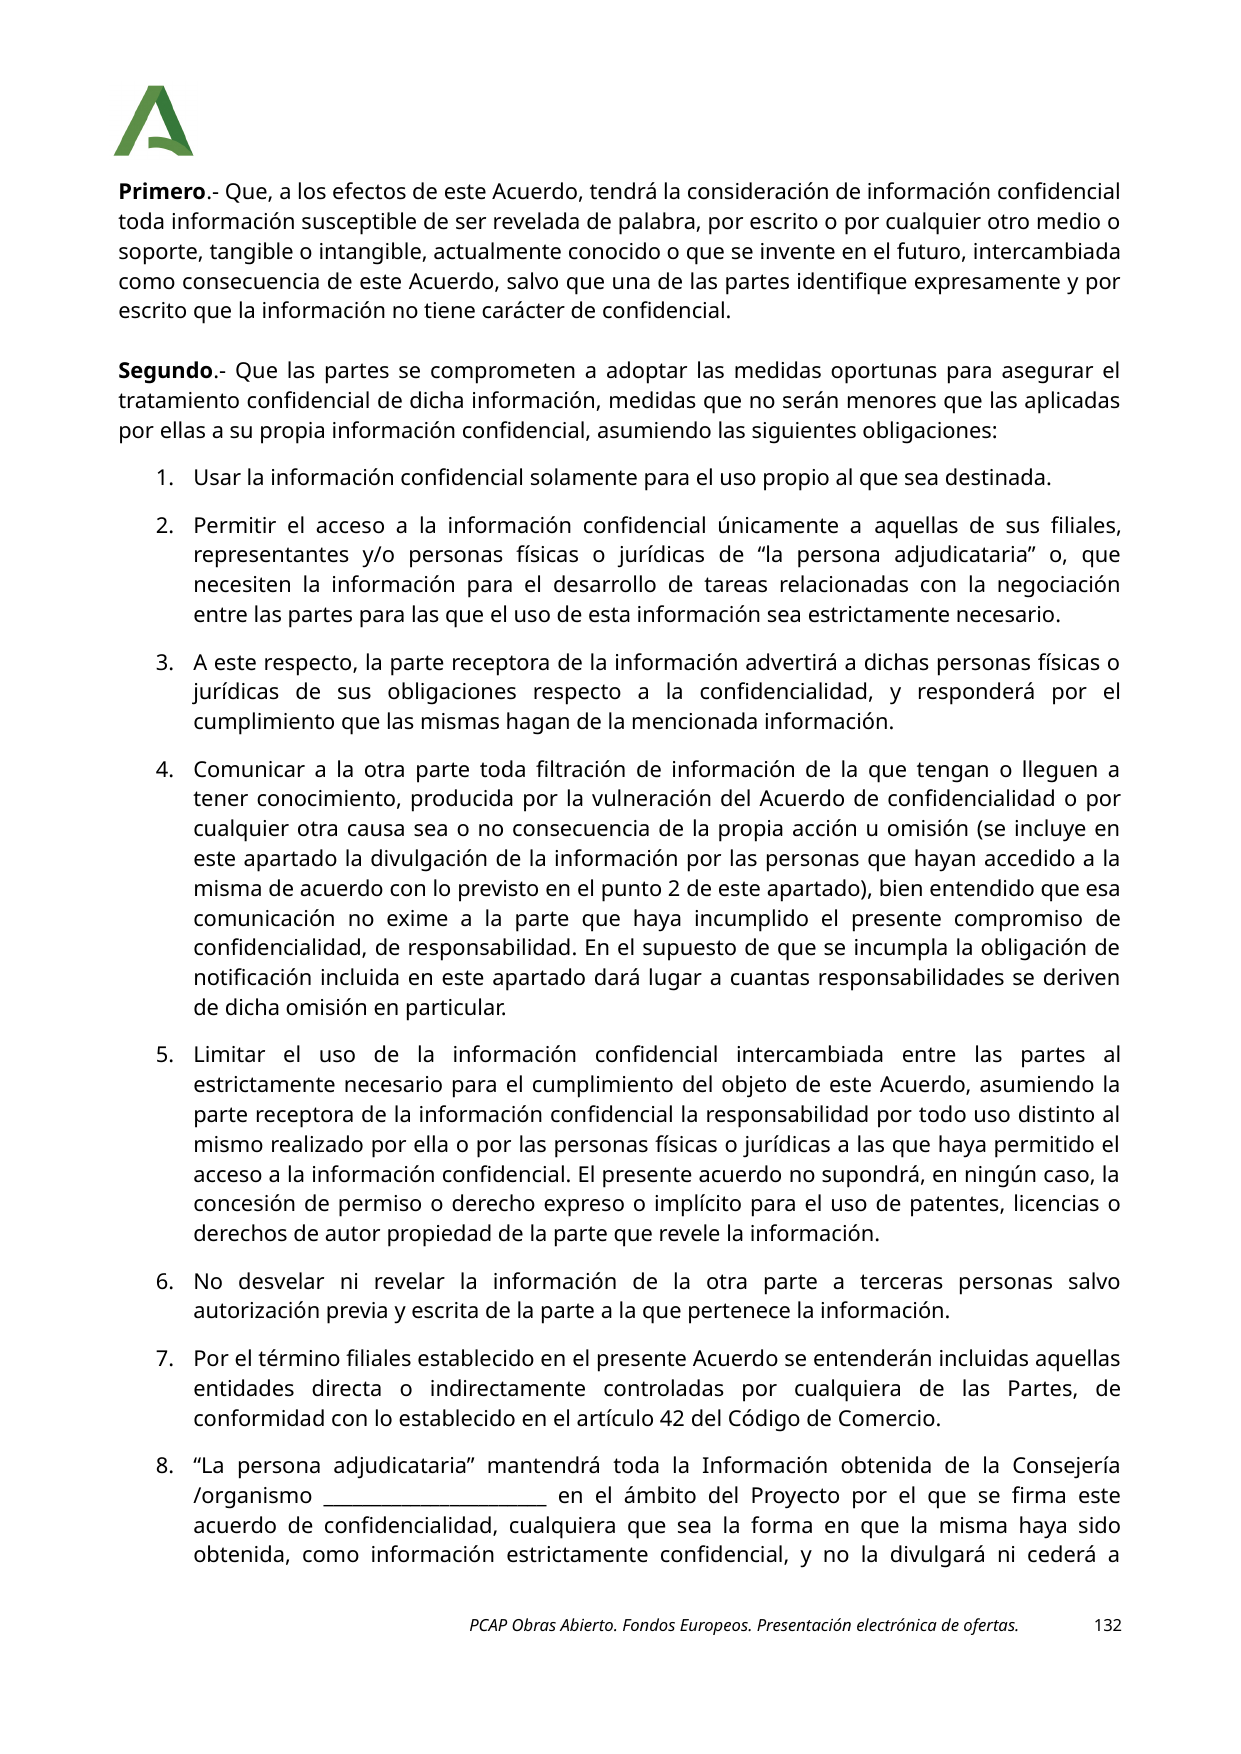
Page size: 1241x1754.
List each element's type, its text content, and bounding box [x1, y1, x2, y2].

text Primero.- Que, a los efectos de este Acuerdo, tendrá la consideración de información confidencial toda información susceptible de ser revelada de palabra, por escrito o por cualquier otro medio o soporte, tangible o intangible, actualmente conocido o que se invente en el futuro, intercambiada como consecuencia de este Acuerdo, salvo que una de las partes identifique expresamente y por escrito que la información no tiene carácter de confidencial. [118, 176, 1122, 325]
picture [109, 81, 198, 160]
list Limitar el uso de la información confidencial intercambiada entre las partes al estrictamente necesario para el cumplimiento del objeto de este Acuerdo, asumiendo la parte receptora de la información confidencial la responsabilidad por todo uso distinto al mismo realizado por ella o por las personas físicas o jurídicas a las que haya permitido el acceso a la información confidencial. El presente acuerdo no supondrá, en ningún caso, la concesión de permiso o derecho expreso o implícito para el uso de patentes, licencias o derechos de autor propiedad de la parte que revele la información. [156, 1039, 1122, 1248]
list No desvelar ni revelar la información de la otra parte a terceras personas salvo autorización previa y escrita de la parte a la que pertenece la información. [156, 1266, 1122, 1325]
text Segundo.- Que las partes se comprometen a adoptar las medidas oportunas para asegurar el tratamiento confidencial de dicha información, medidas que no serán menores que las aplicadas por ellas a su propia información confidencial, asumiendo las siguientes obligaciones: [118, 355, 1122, 444]
list Por el término filiales establecido en el presente Acuerdo se entenderán incluidas aquellas entidades directa o indirectamente controladas por cualquiera de las Partes, de conformidad con lo establecido en el artículo 42 del Código de Comercio. [156, 1343, 1122, 1432]
list A este respecto, la parte receptora de la información advertirá a dichas personas físicas o jurídicas de sus obligaciones respecto a la confidencialidad, y responderá por el cumplimiento que las mismas hagan de la mencionada información. [156, 647, 1122, 736]
list Comunicar a la otra parte toda filtración de información de la que tengan o lleguen a tener conocimiento, producida por la vulneración del Acuerdo de confidencialidad o por cualquier otra causa sea o no consecuencia de la propia acción u omisión (se incluye en este apartado la divulgación de la información por las personas que hayan accedido a la misma de acuerdo con lo previsto en el punto 2 de este apartado), bien entendido que esa comunicación no exime a la parte que haya incumplido el presente compromiso de confidencialidad, de responsabilidad. En el supuesto de que se incumpla la obligación de notificación incluida en este apartado dará lugar a cuantas responsabilidades se deriven de dicha omisión en particular. [156, 754, 1122, 1022]
list “La persona adjudicataria” mantendrá toda la Información obtenida de la Consejería /organismo _______________________ en el ámbito del Proyecto por el que se firma este acuerdo de confidencialidad, cualquiera que sea la forma en que la misma haya sido obtenida, como información estrictamente confidencial, y no la divulgará ni cederá a [156, 1450, 1122, 1569]
list Usar la información confidencial solamente para el uso propio al que sea destinada. [156, 462, 1122, 492]
list Permitir el acceso a la información confidencial únicamente a aquellas de sus filiales, representantes y/o personas físicas o jurídicas de “la persona adjudicataria” o, que necesiten la información para el desarrollo de tareas relacionadas con la negociación entre las partes para las que el uso de esta información sea estrictamente necesario. [156, 510, 1122, 629]
